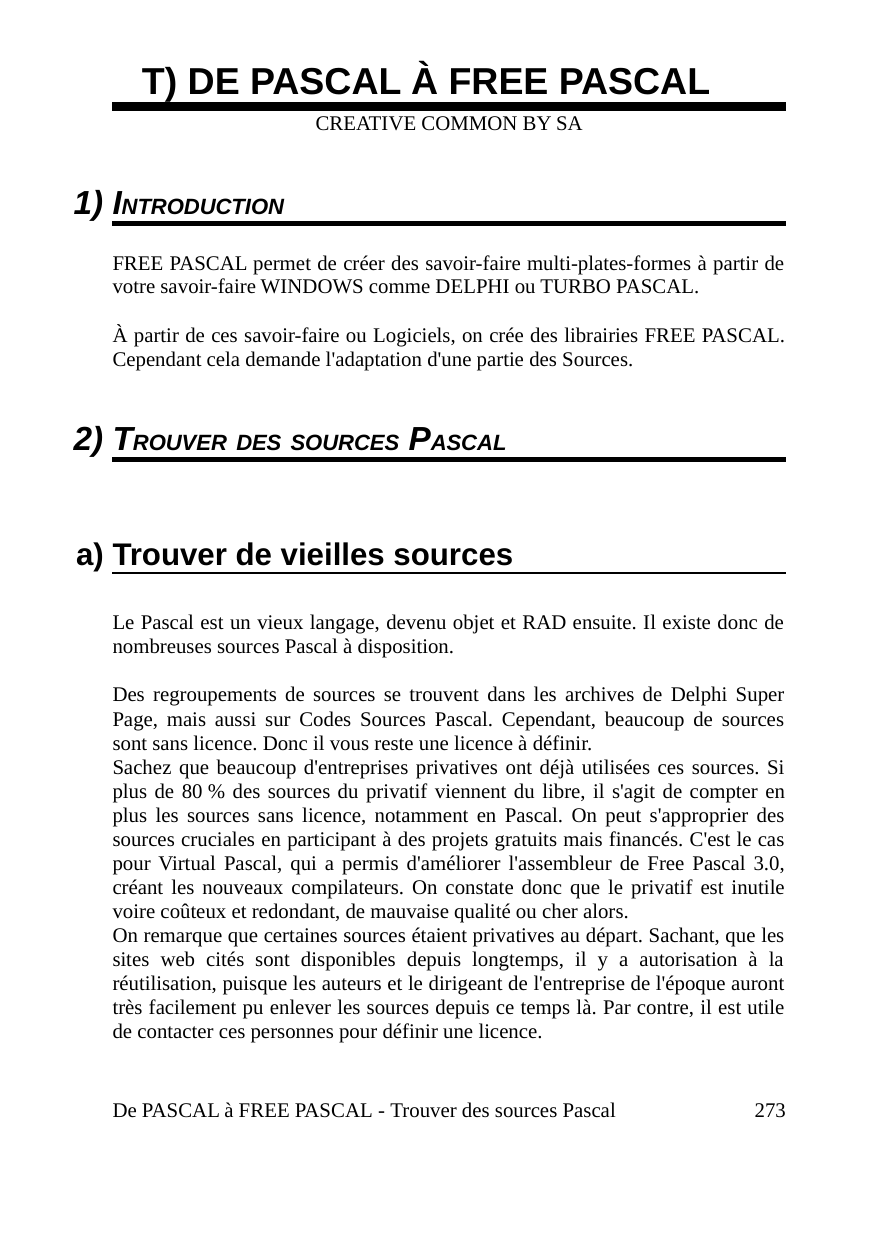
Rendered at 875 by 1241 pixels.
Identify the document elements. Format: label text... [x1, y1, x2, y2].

subtitle Trouver des sources Pascal [112, 419, 786, 457]
text À partir de ces savoir-faire ou Logiciels, on crée des librairies FREE PASCAL. Cependant cela demande l'adaptation d'une partie des Sources. [112, 323, 786, 371]
text Le Pascal est un vieux langage, devenu objet et RAD ensuite. Il existe donc de nombreuses sources Pascal à disposition. [112, 610, 786, 658]
subtitle Introduction [112, 183, 786, 221]
subtitle Trouver de vieilles sources [112, 536, 786, 572]
text FREE PASCAL permet de créer des savoir-faire multi-plates-formes à partir de votre savoir-faire WINDOWS comme DELPHI ou TURBO PASCAL. [112, 250, 786, 298]
text Sachez que beaucoup d'entreprises privatives ont déjà utilisées ces sources. Si plus de 80 % des sources du privatif viennent du libre, il s'agit de compter en plus les sources sans licence, notamment en Pascal. On peut s'approprier des sources cruciales en participant à des projets gratuits mais financés. C'est le cas pour Virtual Pascal, qui a permis d'améliorer l'assembleur de Free Pascal 3.0, créant les nouveaux compilateurs. On constate donc que le privatif est inutile voire coûteux et redondant, de mauvaise qualité ou cher alors. [112, 754, 786, 923]
subtitle De PASCAL à FREE PASCAL [112, 59, 786, 102]
text CREATIVE COMMON BY SA [112, 111, 786, 134]
text On remarque que certaines sources étaient privatives au départ. Sachant, que les sites web cités sont disponibles depuis longtemps, il y a autorisation à la réutilisation, puisque les auteurs et le dirigeant de l'entreprise de l'époque auront très facilement pu enlever les sources depuis ce temps là. Par contre, il est utile de contacter ces personnes pour définir une licence. [112, 923, 786, 1043]
text Des regroupements de sources se trouvent dans les archives de Delphi Super Page, mais aussi sur Codes Sources Pascal. Cependant, beaucoup de sources sont sans licence. Donc il vous reste une licence à définir. [112, 682, 786, 754]
